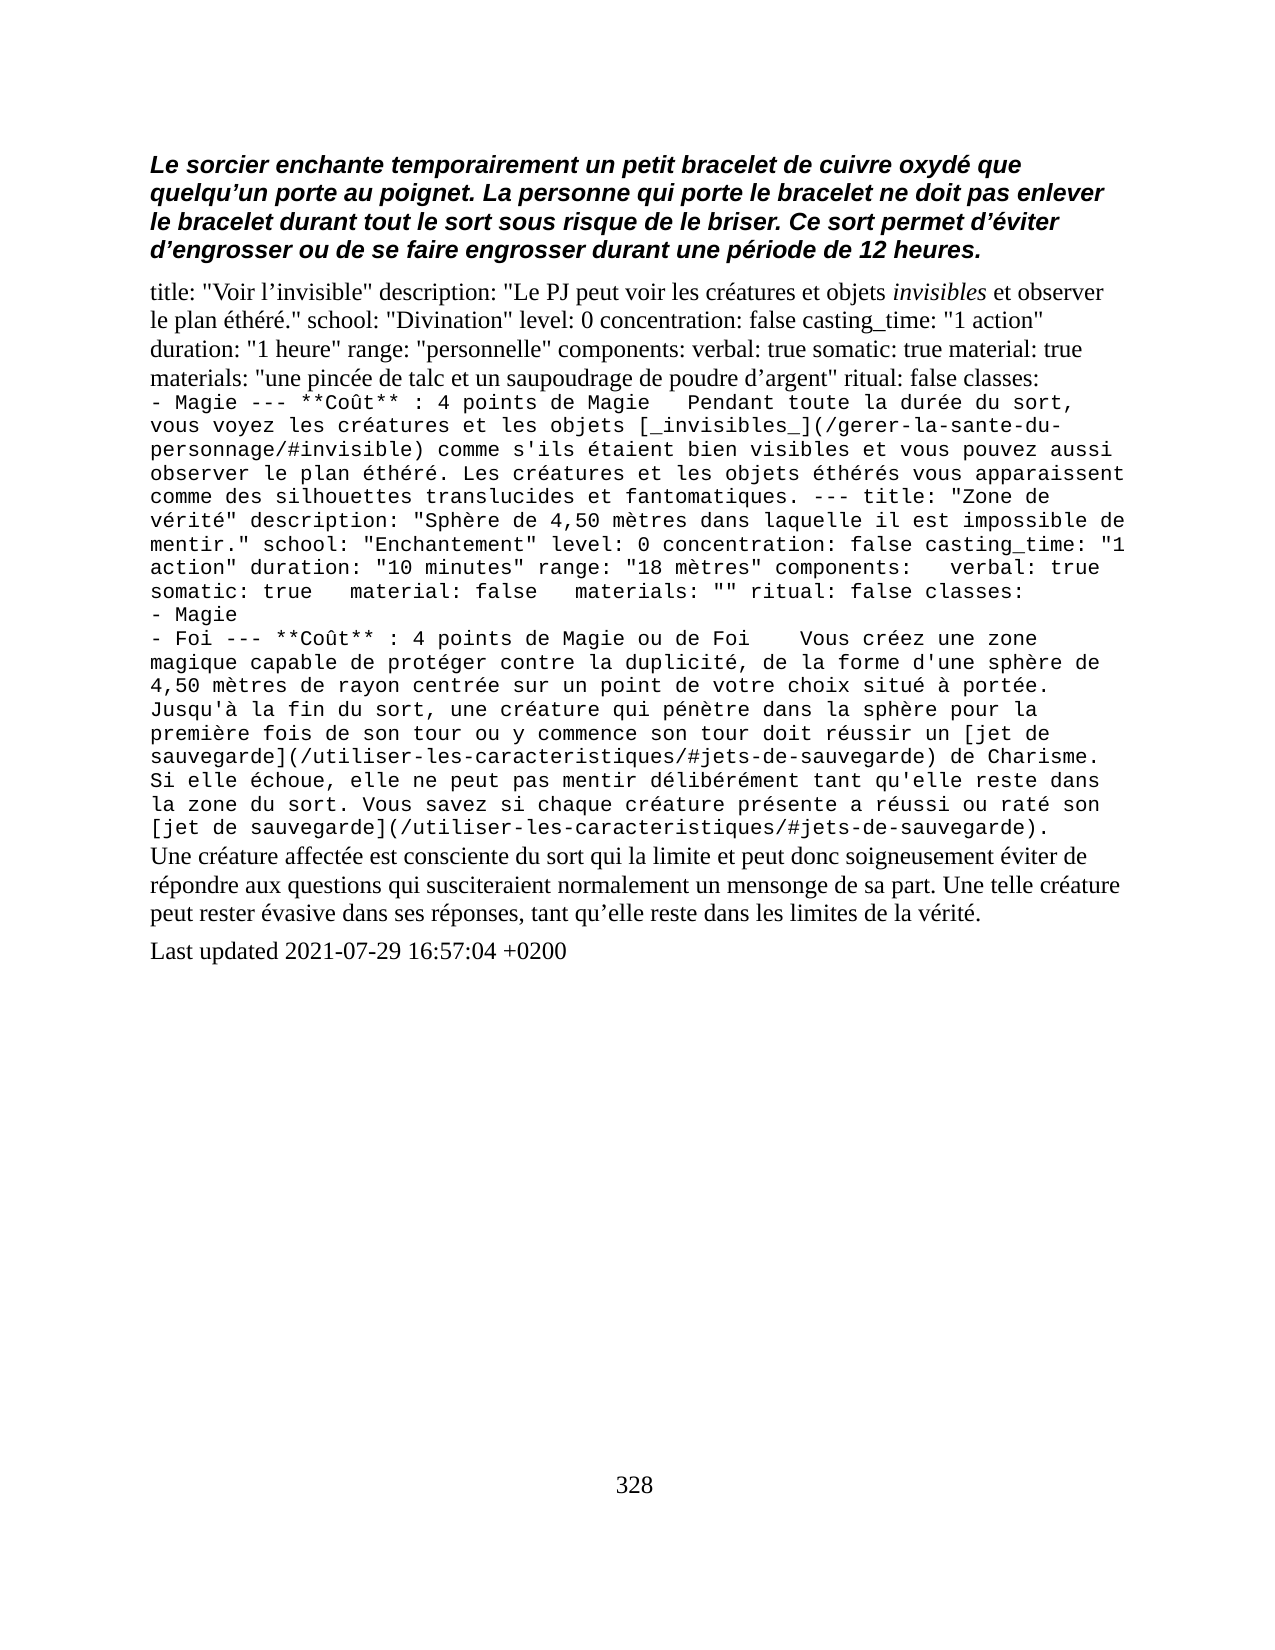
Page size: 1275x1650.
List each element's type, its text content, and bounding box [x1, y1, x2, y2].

text Une créature affectée est consciente du sort qui la limite et peut donc soigneusement éviter de répondre aux questions qui susciteraient normalement un mensonge de sa part. Une telle créature peut rester évasive dans ses réponses, tant qu’elle reste dans les limites de la vérité. [150, 841, 1125, 927]
text - Magie --- **Coût** : 4 points de Magie Pendant toute la durée du sort, vous voyez les créatures et les objets [_invisibles_](/gerer-la-sante-du-personnage/#invisible) comme s'ils étaient bien visibles et vous pouvez aussi observer le plan éthéré. Les créatures et les objets éthérés vous apparaissent comme des silhouettes translucides et fantomatiques. --- title: "Zone de vérité" description: "Sphère de 4,50 mètres dans laquelle il est impossible de mentir." school: "Enchantement" level: 0 concentration: false casting_time: "1 action" duration: "10 minutes" range: "18 mètres" components: verbal: true somatic: true material: false materials: "" ritual: false classes: [150, 392, 1125, 604]
text Last updated 2021-07-29 16:57:04 +0200 [150, 936, 1125, 965]
subtitle Le sorcier enchante temporairement un petit bracelet de cuivre oxydé que quelqu’un porte au poignet. La personne qui porte le bracelet ne doit pas enlever le bracelet durant tout le sort sous risque de le briser. Ce sort permet d’éviter d’engrosser ou de se faire engrosser durant une période de 12 heures. [150, 150, 1125, 264]
text - Foi --- **Coût** : 4 points de Magie ou de Foi Vous créez une zone magique capable de protéger contre la duplicité, de la forme d'une sphère de 4,50 mètres de rayon centrée sur un point de votre choix situé à portée. Jusqu'à la fin du sort, une créature qui pénètre dans la sphère pour la première fois de son tour ou y commence son tour doit réussir un [jet de sauvegarde](/utiliser-les-caracteristiques/#jets-de-sauvegarde) de Charisme. Si elle échoue, elle ne peut pas mentir délibérément tant qu'elle reste dans la zone du sort. Vous savez si chaque créature présente a réussi ou raté son [jet de sauvegarde](/utiliser-les-caracteristiques/#jets-de-sauvegarde). [150, 628, 1125, 841]
text - Magie [150, 604, 1125, 628]
text title: "Voir l’invisible" description: "Le PJ peut voir les créatures et objets invisibles et observer le plan éthéré." school: "Divination" level: 0 concentration: false casting_time: "1 action" duration: "1 heure" range: "personnelle" components: verbal: true somatic: true material: true materials: "une pincée de talc et un saupoudrage de poudre d’argent" ritual: false classes: [150, 277, 1125, 392]
